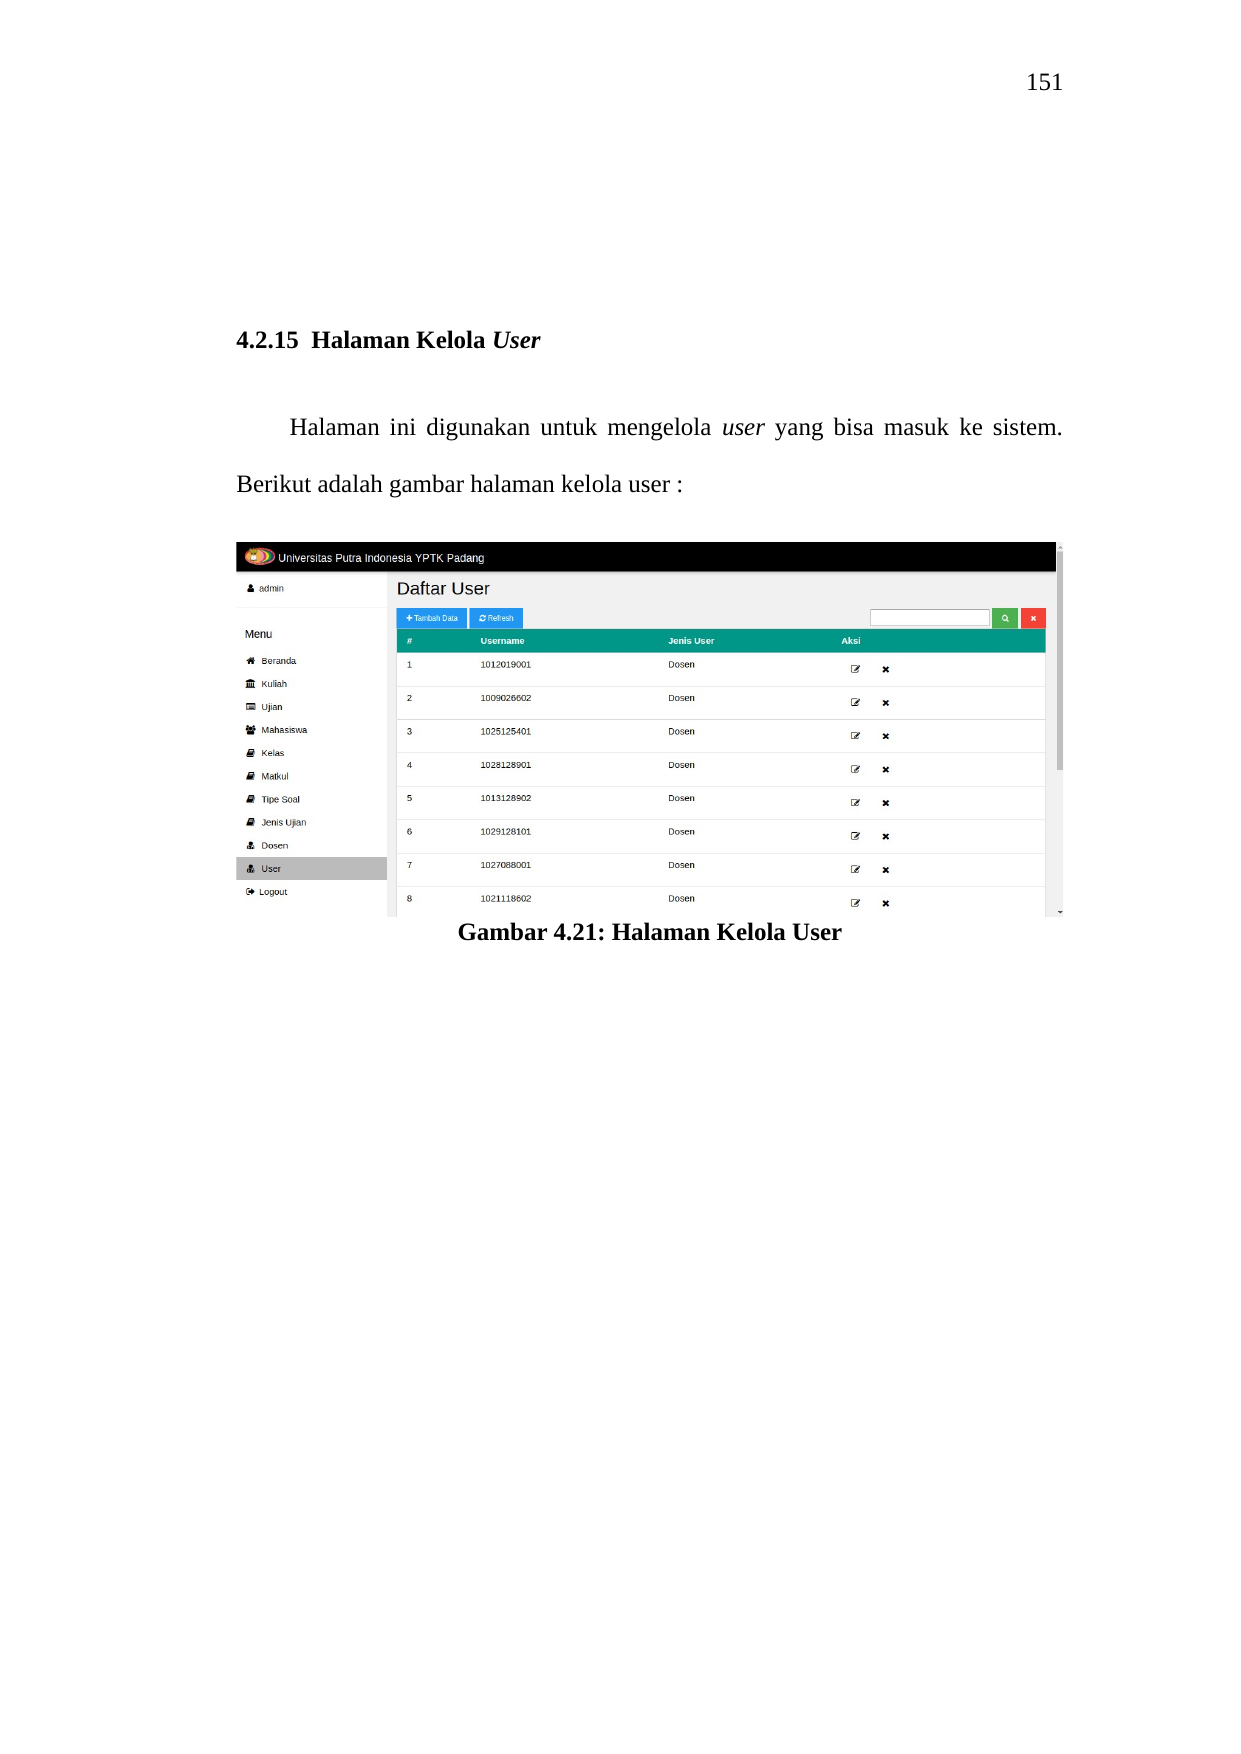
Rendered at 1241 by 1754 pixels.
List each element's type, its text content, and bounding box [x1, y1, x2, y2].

text [236, 530, 1063, 542]
text Gambar 4.21: Halaman Kelola User [236, 917, 1063, 945]
picture [236, 542, 1064, 917]
subtitle 4.2.15 Halaman Kelola User [236, 325, 1063, 353]
text Halaman ini digunakan untuk mengelola user yang bisa masuk ke sistem. Berikut adalah gambar halaman kelola user : [236, 412, 1063, 498]
